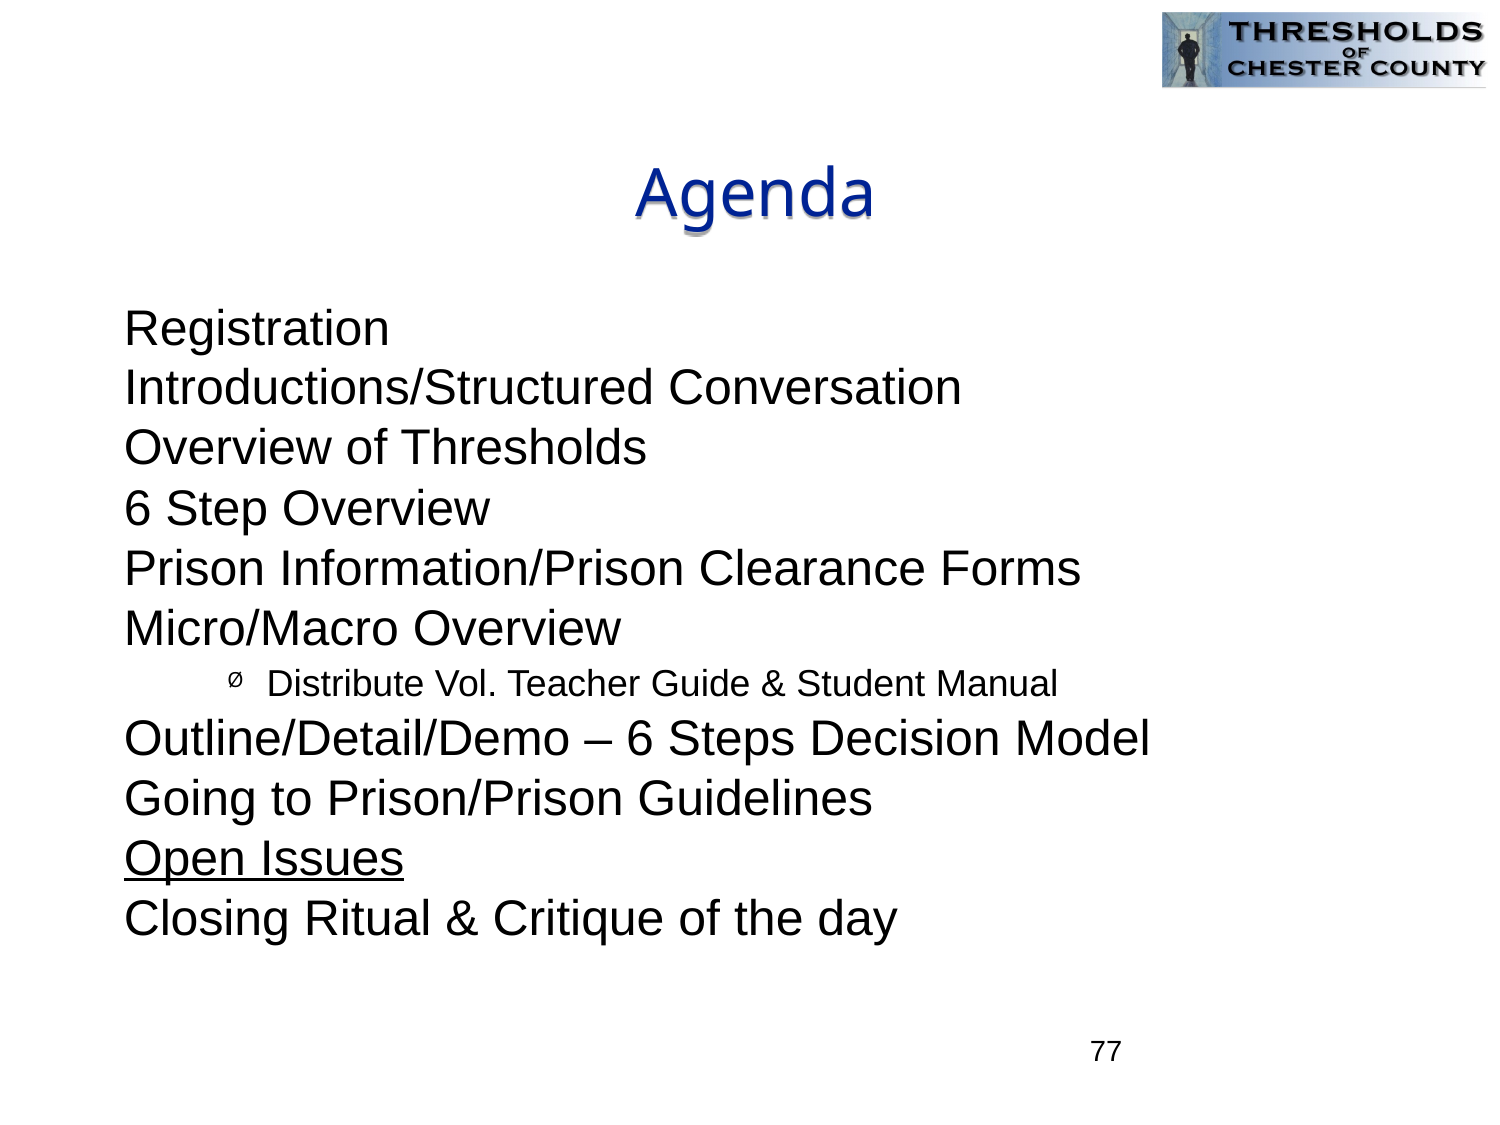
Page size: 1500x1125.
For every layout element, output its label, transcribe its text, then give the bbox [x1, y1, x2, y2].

text_box 77 [1074, 1025, 1388, 1101]
text_box Registration Introductions/Structured Conversation Overview of Thresholds 6 Step Overview Prison Information/Prison Clearance Forms Micro/Macro Overview Distribute Vol. Teacher Guide & Student Manual Outline/Detail/Demo – 6 Steps Decision Model Going to Prison/Prison Guidelines Open Issues Closing Ritual & Critique of the day [62, 287, 1438, 1020]
title Agenda [137, 62, 1375, 163]
